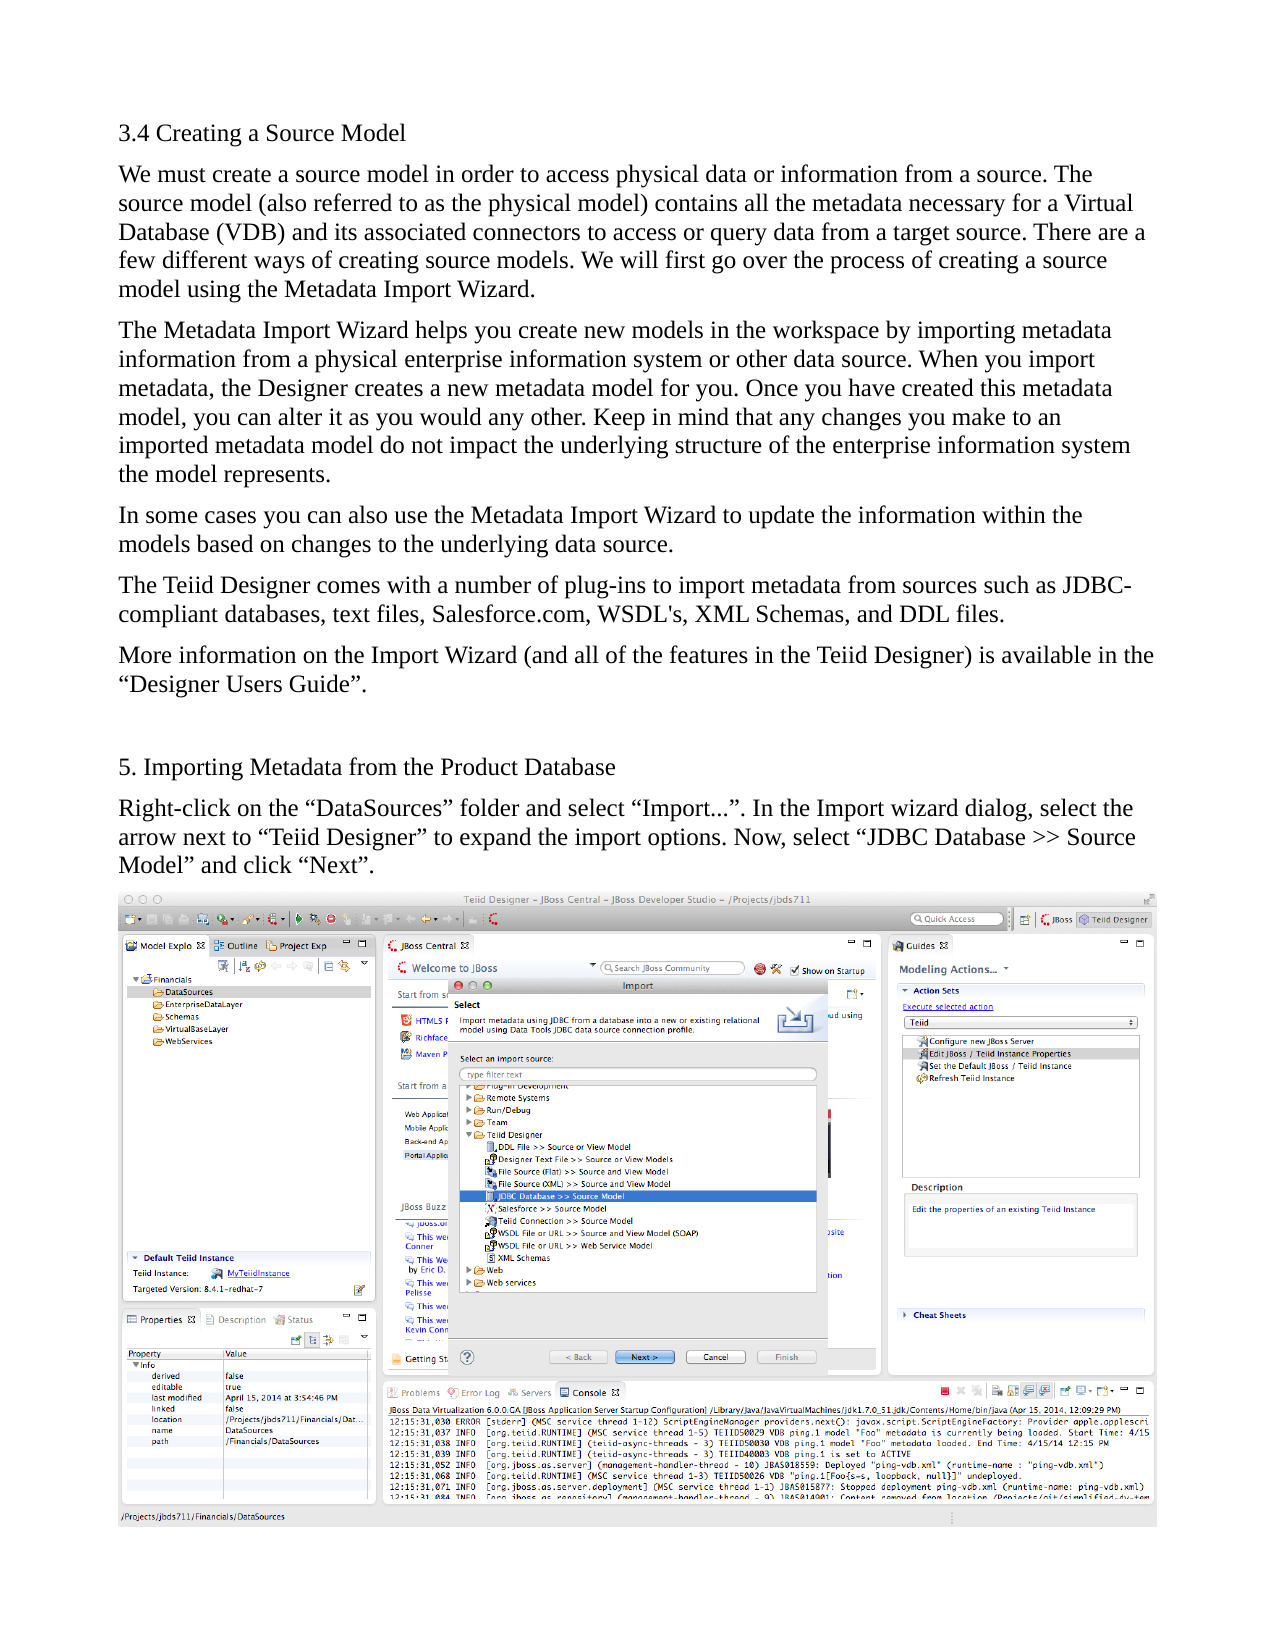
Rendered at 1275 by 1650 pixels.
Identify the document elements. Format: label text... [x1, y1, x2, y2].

text We must create a source model in order to access physical data or information from a source. The source model (also referred to as the physical model) contains all the metadata necessary for a Virtual Database (VDB) and its associated connectors to access or query data from a target source. There are a few different ways of creating source models. We will first go over the process of creating a source model using the Metadata Import Wizard. [118, 159, 1157, 303]
text The Teiid Designer comes with a number of plug-ins to import metadata from sources such as JDBC-compliant databases, text files, Salesforce.com, WSDL's, XML Schemas, and DDL files. [118, 571, 1157, 628]
text Right-click on the “DataSources” folder and select “Import...”. In the Import wizard dialog, select the arrow next to “Teiid Designer” to expand the import options. Now, select “JDBC Database >> Source Model” and click “Next”. [118, 793, 1157, 879]
picture [118, 891, 1157, 1527]
text 3.4 Creating a Source Model [118, 118, 1157, 147]
text In some cases you can also use the Metadata Import Wizard to update the information within the models based on changes to the underlying data source. [118, 501, 1157, 558]
text The Metadata Import Wizard helps you create new models in the workspace by importing metadata information from a physical enterprise information system or other data source. When you import metadata, the Designer creates a new metadata model for you. Once you have created this metadata model, you can alter it as you would any other. Keep in mind that any changes you make to an imported metadata model do not impact the underlying structure of the enterprise information system the model represents. [118, 316, 1157, 488]
text More information on the Import Wizard (and all of the features in the Teiid Designer) is available in the “Designer Users Guide”. [118, 641, 1157, 698]
text 5. Importing Metadata from the Product Database [118, 752, 1157, 781]
